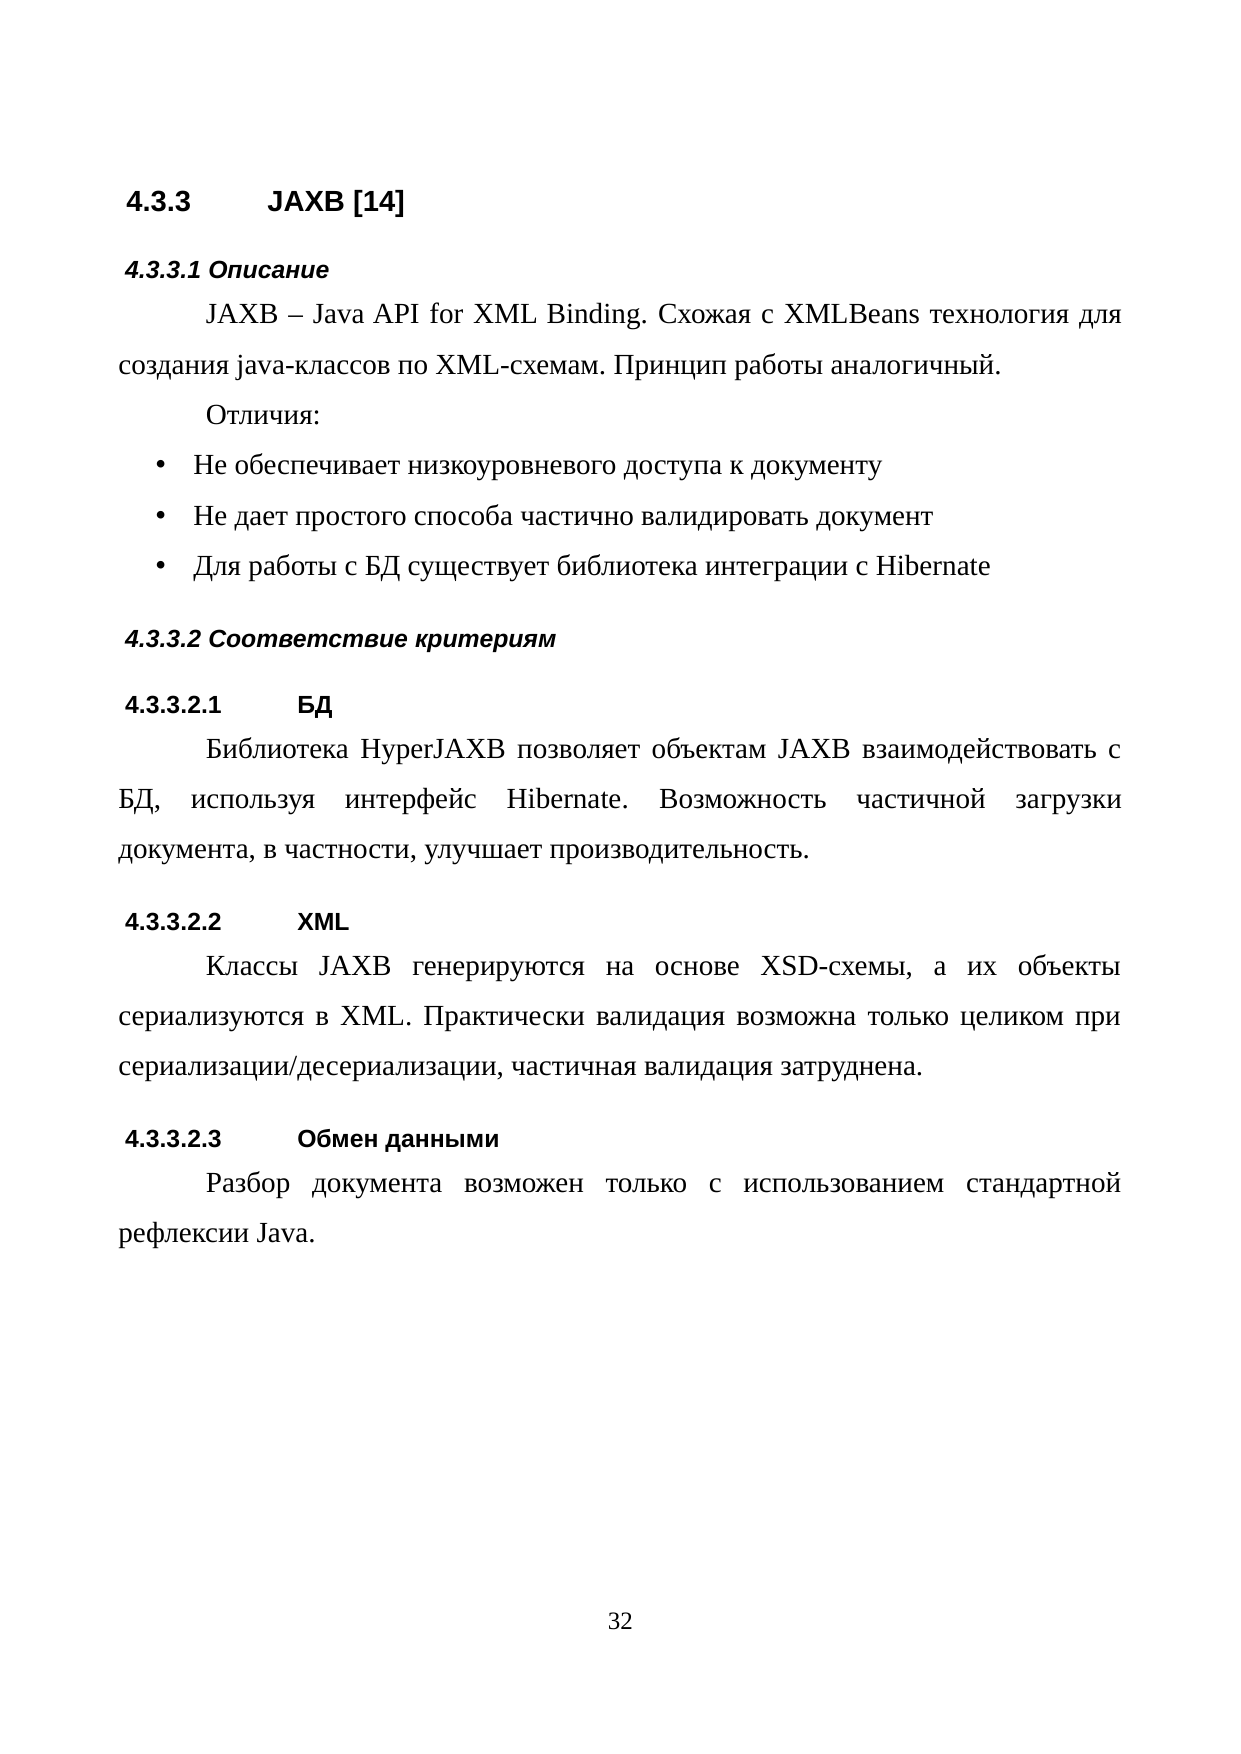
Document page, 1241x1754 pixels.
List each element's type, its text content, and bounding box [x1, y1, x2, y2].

text Библиотека HyperJAXB позволяет объектам JAXB взаимодействовать с БД, используя интерфейс Hibernate. Возможность частичной загрузки документа, в частности, улучшает производительность. [118, 731, 1122, 865]
list Не обеспечивает низкоуровневого доступа к документу [156, 447, 1122, 481]
text Классы JAXB генерируются на основе XSD-схемы, а их объекты сериализуются в XML. Практически валидация возможна только целиком при сериализации/десериализации, частичная валидация затруднена. [118, 948, 1122, 1082]
text Разбор документа возможен только с использованием стандартной рефлексии Java. [118, 1165, 1122, 1248]
text Отличия: [118, 397, 1122, 431]
subtitle БД [118, 690, 1122, 718]
subtitle Соответствие критериям [118, 624, 1122, 652]
subtitle Обмен данными [118, 1124, 1122, 1152]
text JAXB – Java API for XML Binding. Схожая с XMLBeans технология для создания java-классов по XML-схемам. Принцип работы аналогичный. [118, 296, 1122, 380]
subtitle JAXB [14] [118, 184, 1122, 218]
subtitle Описание [118, 255, 1122, 284]
list Не дает простого способа частично валидировать документ [156, 498, 1122, 531]
list Для работы с БД существует библиотека интеграции с Hibernate [156, 548, 1122, 582]
subtitle XML [118, 907, 1122, 935]
